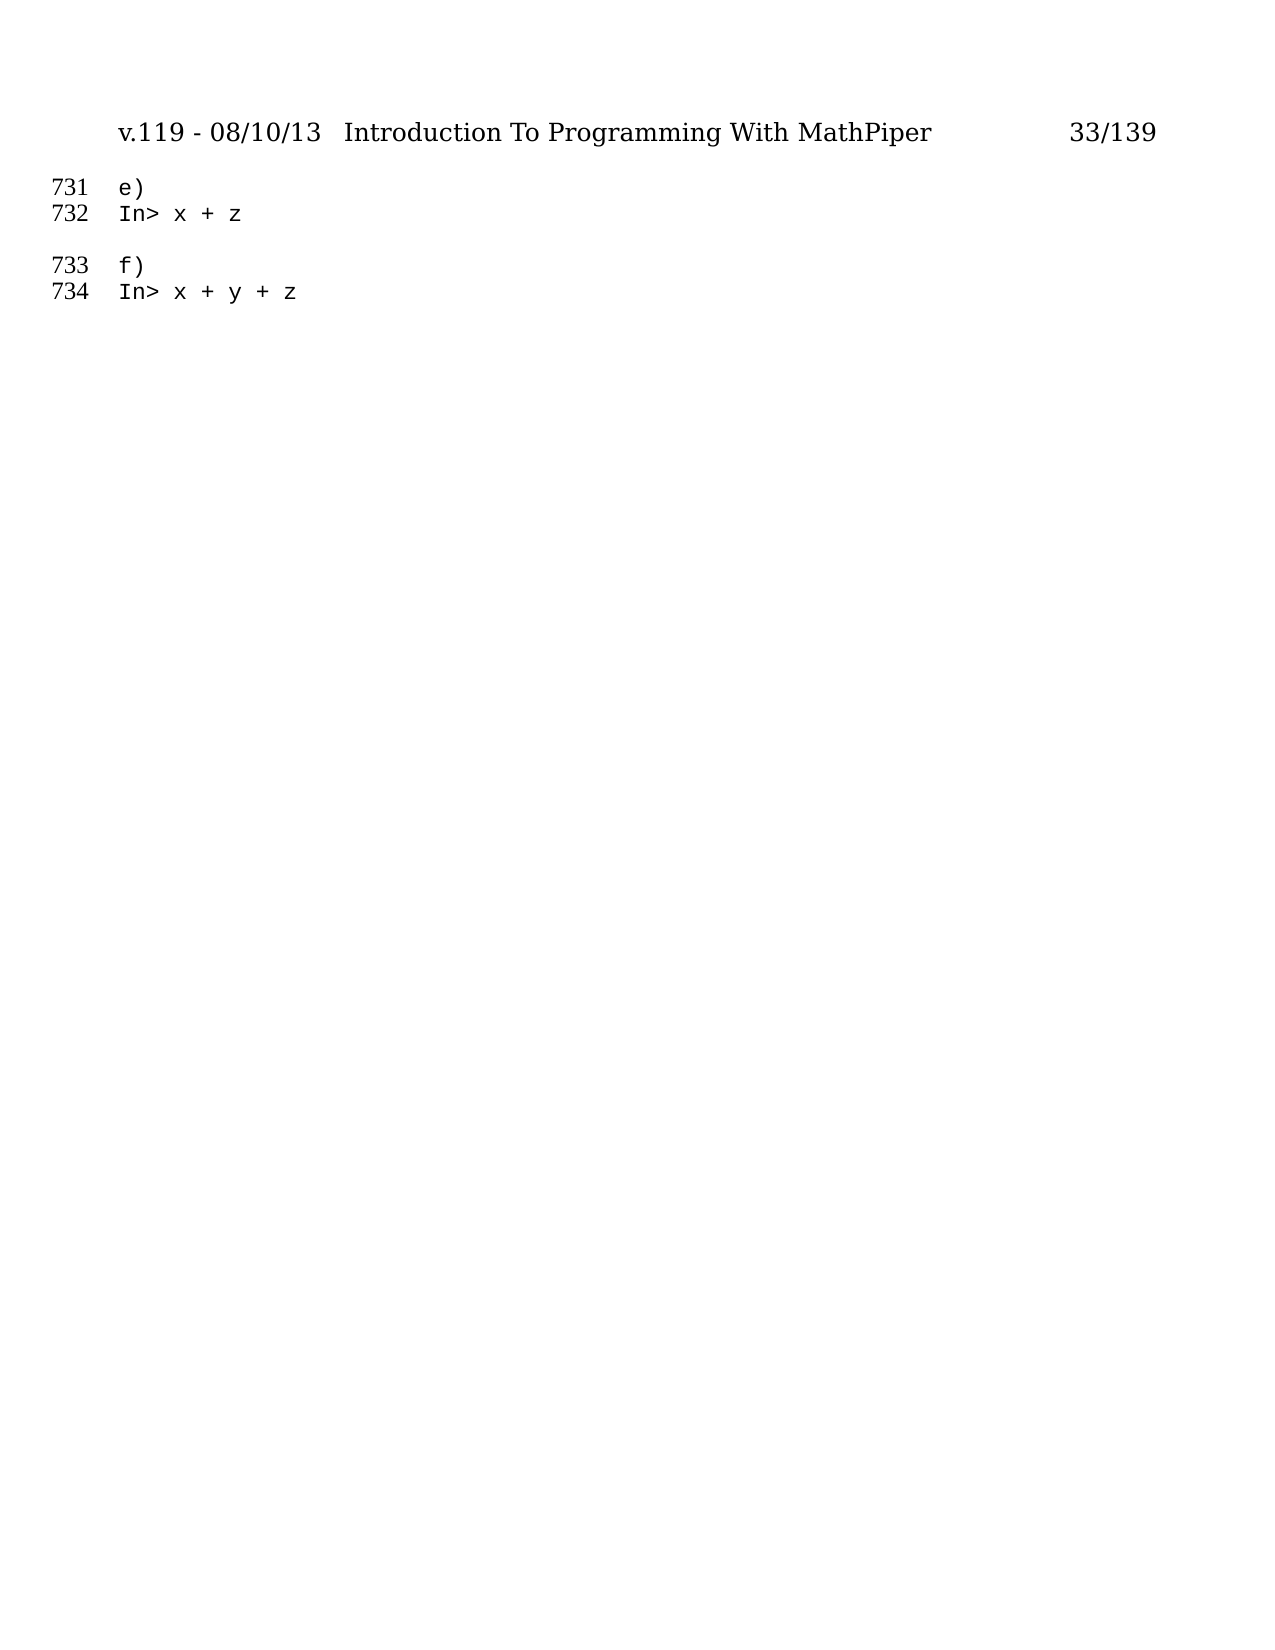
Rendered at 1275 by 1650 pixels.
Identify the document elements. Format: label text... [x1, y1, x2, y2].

text f) [118, 254, 1157, 281]
text In> x + z [118, 203, 1157, 229]
text In> x + y + z [118, 281, 1157, 306]
text e) [118, 177, 1157, 203]
